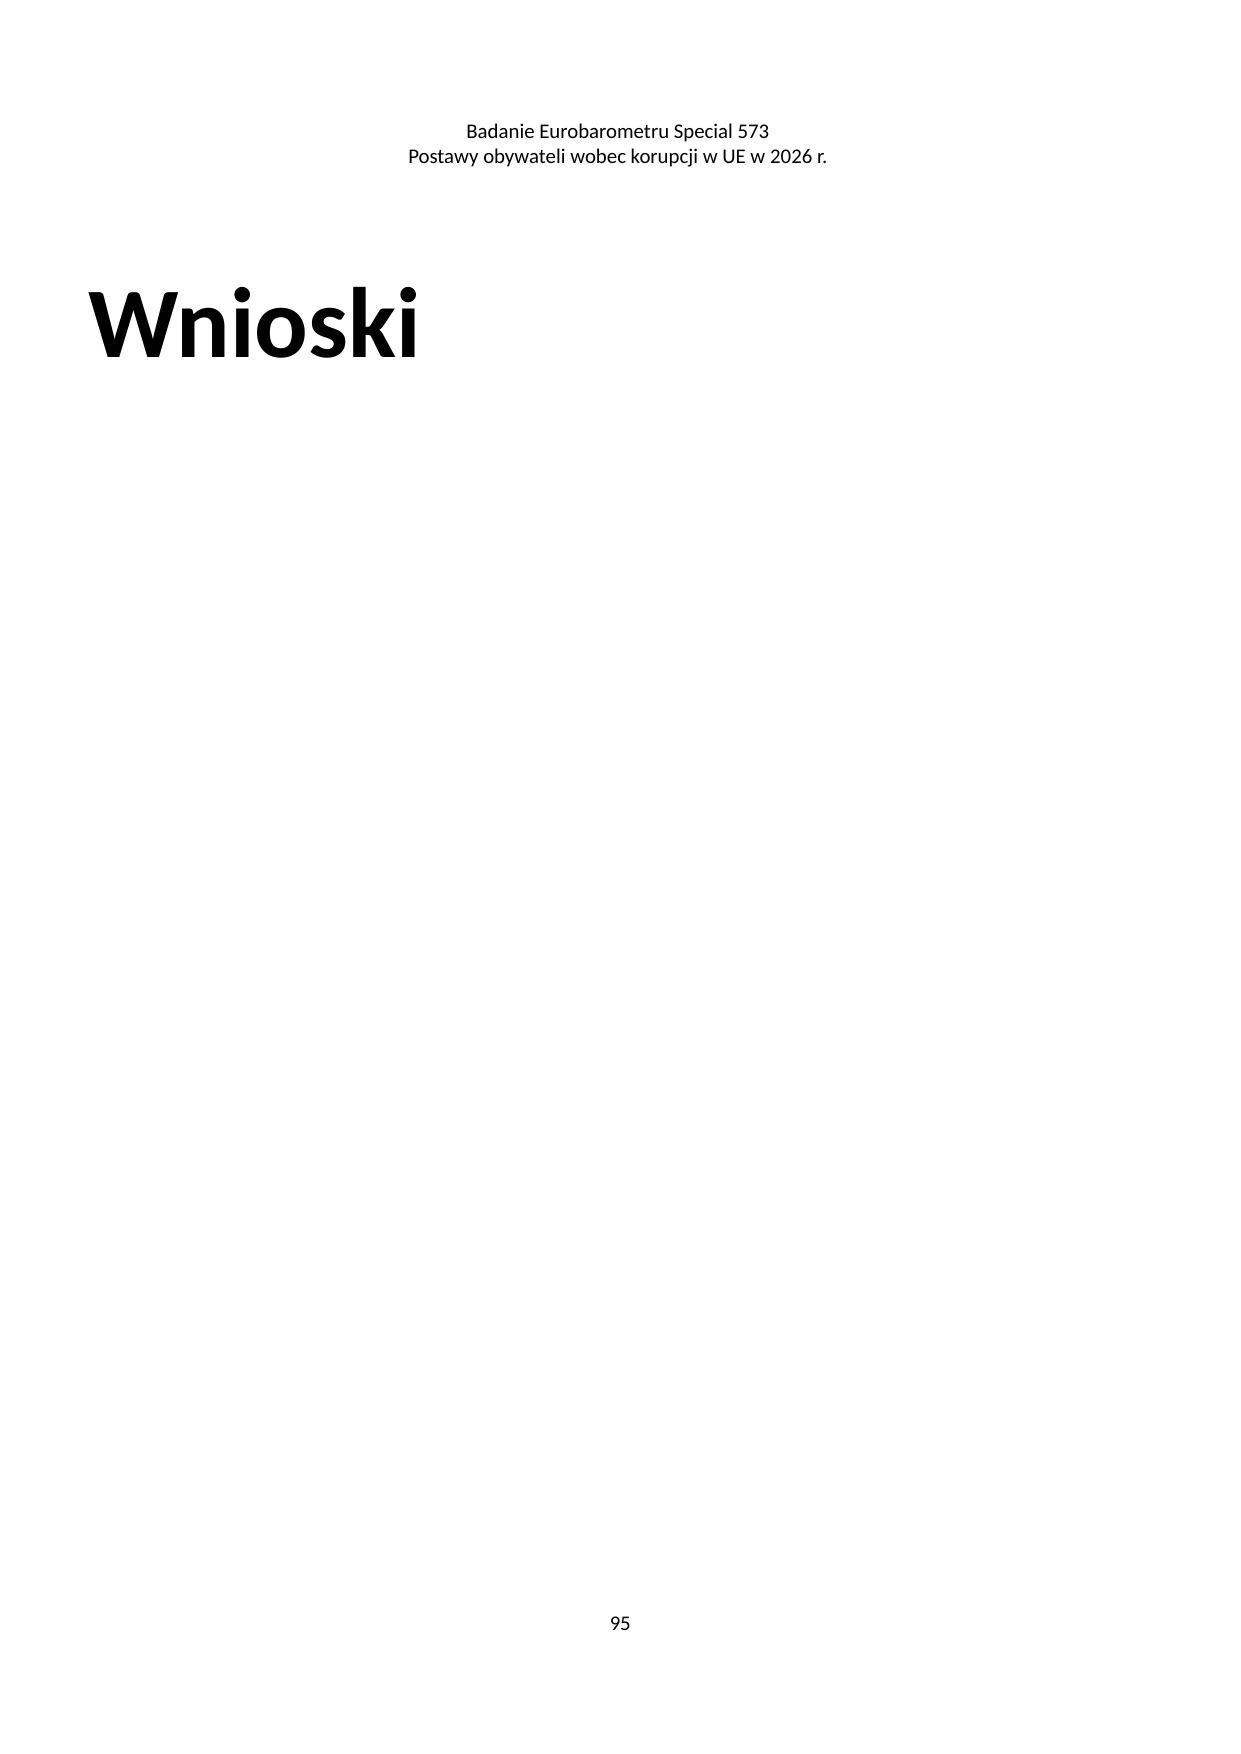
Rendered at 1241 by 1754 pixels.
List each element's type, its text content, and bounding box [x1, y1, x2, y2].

subtitle Wnioski [88, 261, 1152, 383]
